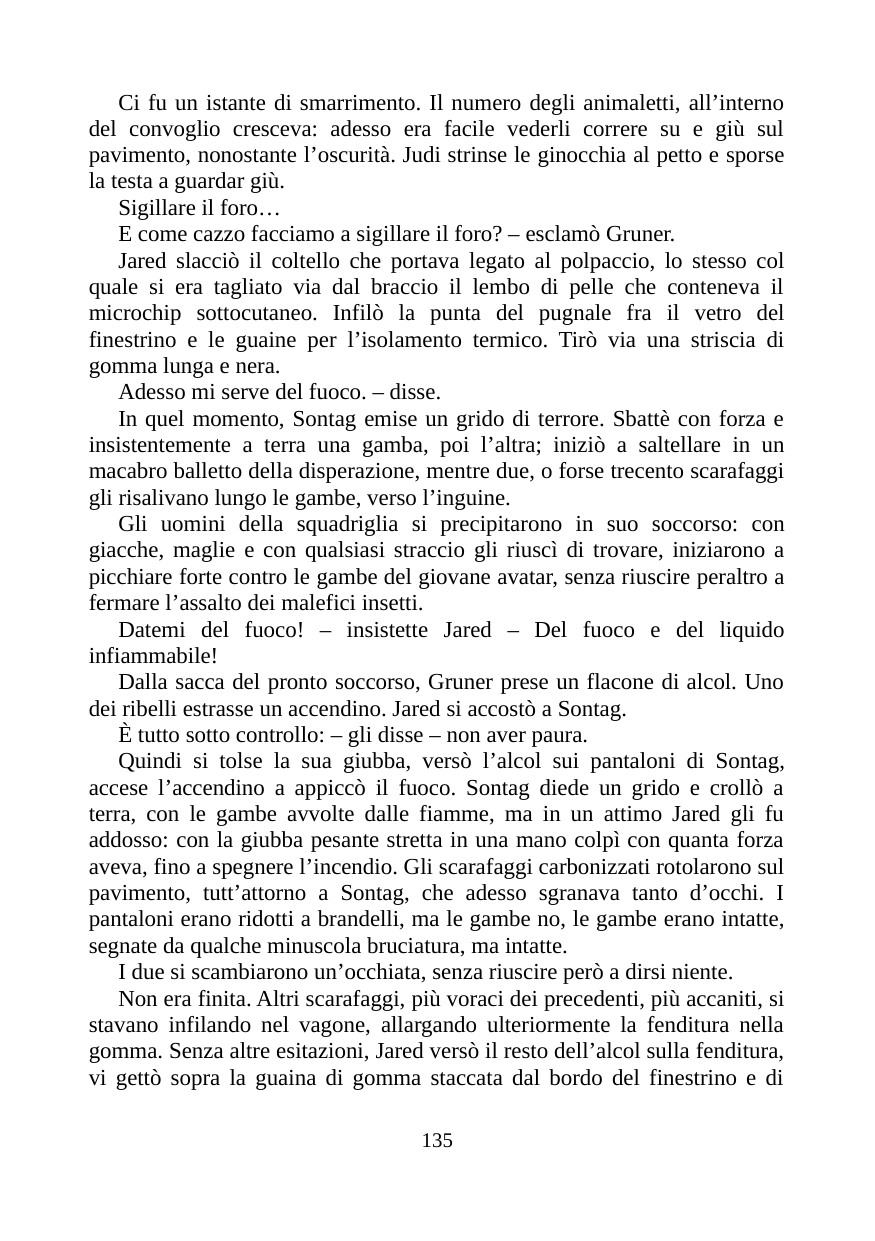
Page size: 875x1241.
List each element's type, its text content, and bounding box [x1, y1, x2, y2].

text Quindi si tolse la sua giubba, versò l’alcol sui pantaloni di Sontag, accese l’accendino a appiccò il fuoco. Sontag diede un grido e crollò a terra, con le gambe avvolte dalle fiamme, ma in un attimo Jared gli fu addosso: con la giubba pesante stretta in una mano colpì con quanta forza aveva, fino a spegnere l’incendio. Gli scarafaggi carbonizzati rotolarono sul pavimento, tutt’attorno a Sontag, che adesso sgranava tanto d’occhi. I pantaloni erano ridotti a brandelli, ma le gambe no, le gambe erano intatte, segnate da qualche minuscola bruciatura, ma intatte. [88, 747, 786, 958]
text E come cazzo facciamo a sigillare il foro? – esclamò Gruner. [88, 220, 786, 247]
text Jared slacciò il coltello che portava legato al polpaccio, lo stesso col quale si era tagliato via dal braccio il lembo di pelle che conteneva il microchip sottocutaneo. Infilò la punta del pugnale fra il vetro del finestrino e le guaine per l’isolamento termico. Tirò via una striscia di gomma lunga e nera. [88, 247, 786, 378]
text Adesso mi serve del fuoco. – disse. [88, 378, 786, 405]
text Gli uomini della squadriglia si precipitarono in suo soccorso: con giacche, maglie e con qualsiasi straccio gli riuscì di trovare, iniziarono a picchiare forte contro le gambe del giovane avatar, senza riuscire peraltro a fermare l’assalto dei malefici insetti. [88, 510, 786, 616]
text In quel momento, Sontag emise un grido di terrore. Sbattè con forza e insistentemente a terra una gamba, poi l’altra; iniziò a saltellare in un macabro balletto della disperazione, mentre due, o forse trecento scarafaggi gli risalivano lungo le gambe, verso l’inguine. [88, 405, 786, 510]
text Ci fu un istante di smarrimento. Il numero degli animaletti, all’interno del convoglio cresceva: adesso era facile vederli correre su e giù sul pavimento, nonostante l’oscurità. Judi strinse le ginocchia al petto e sporse la testa a guardar giù. [88, 88, 786, 194]
text I due si scambiarono un’occhiata, senza riuscire però a dirsi niente. [88, 958, 786, 984]
text Dalla sacca del pronto soccorso, Gruner prese un flacone di alcol. Uno dei ribelli estrasse un accendino. Jared si accostò a Sontag. [88, 668, 786, 721]
text Datemi del fuoco! – insistette Jared – Del fuoco e del liquido infiammabile! [88, 616, 786, 668]
text Non era finita. Altri scarafaggi, più voraci dei precedenti, più accaniti, si stavano infilando nel vagone, allargando ulteriormente la fenditura nella gomma. Senza altre esitazioni, Jared versò il resto dell’alcol sulla fenditura, vi gettò sopra la guaina di gomma staccata dal bordo del finestrino e di [88, 984, 786, 1090]
text Sigillare il foro… [88, 194, 786, 220]
text È tutto sotto controllo: – gli disse – non aver paura. [88, 721, 786, 747]
